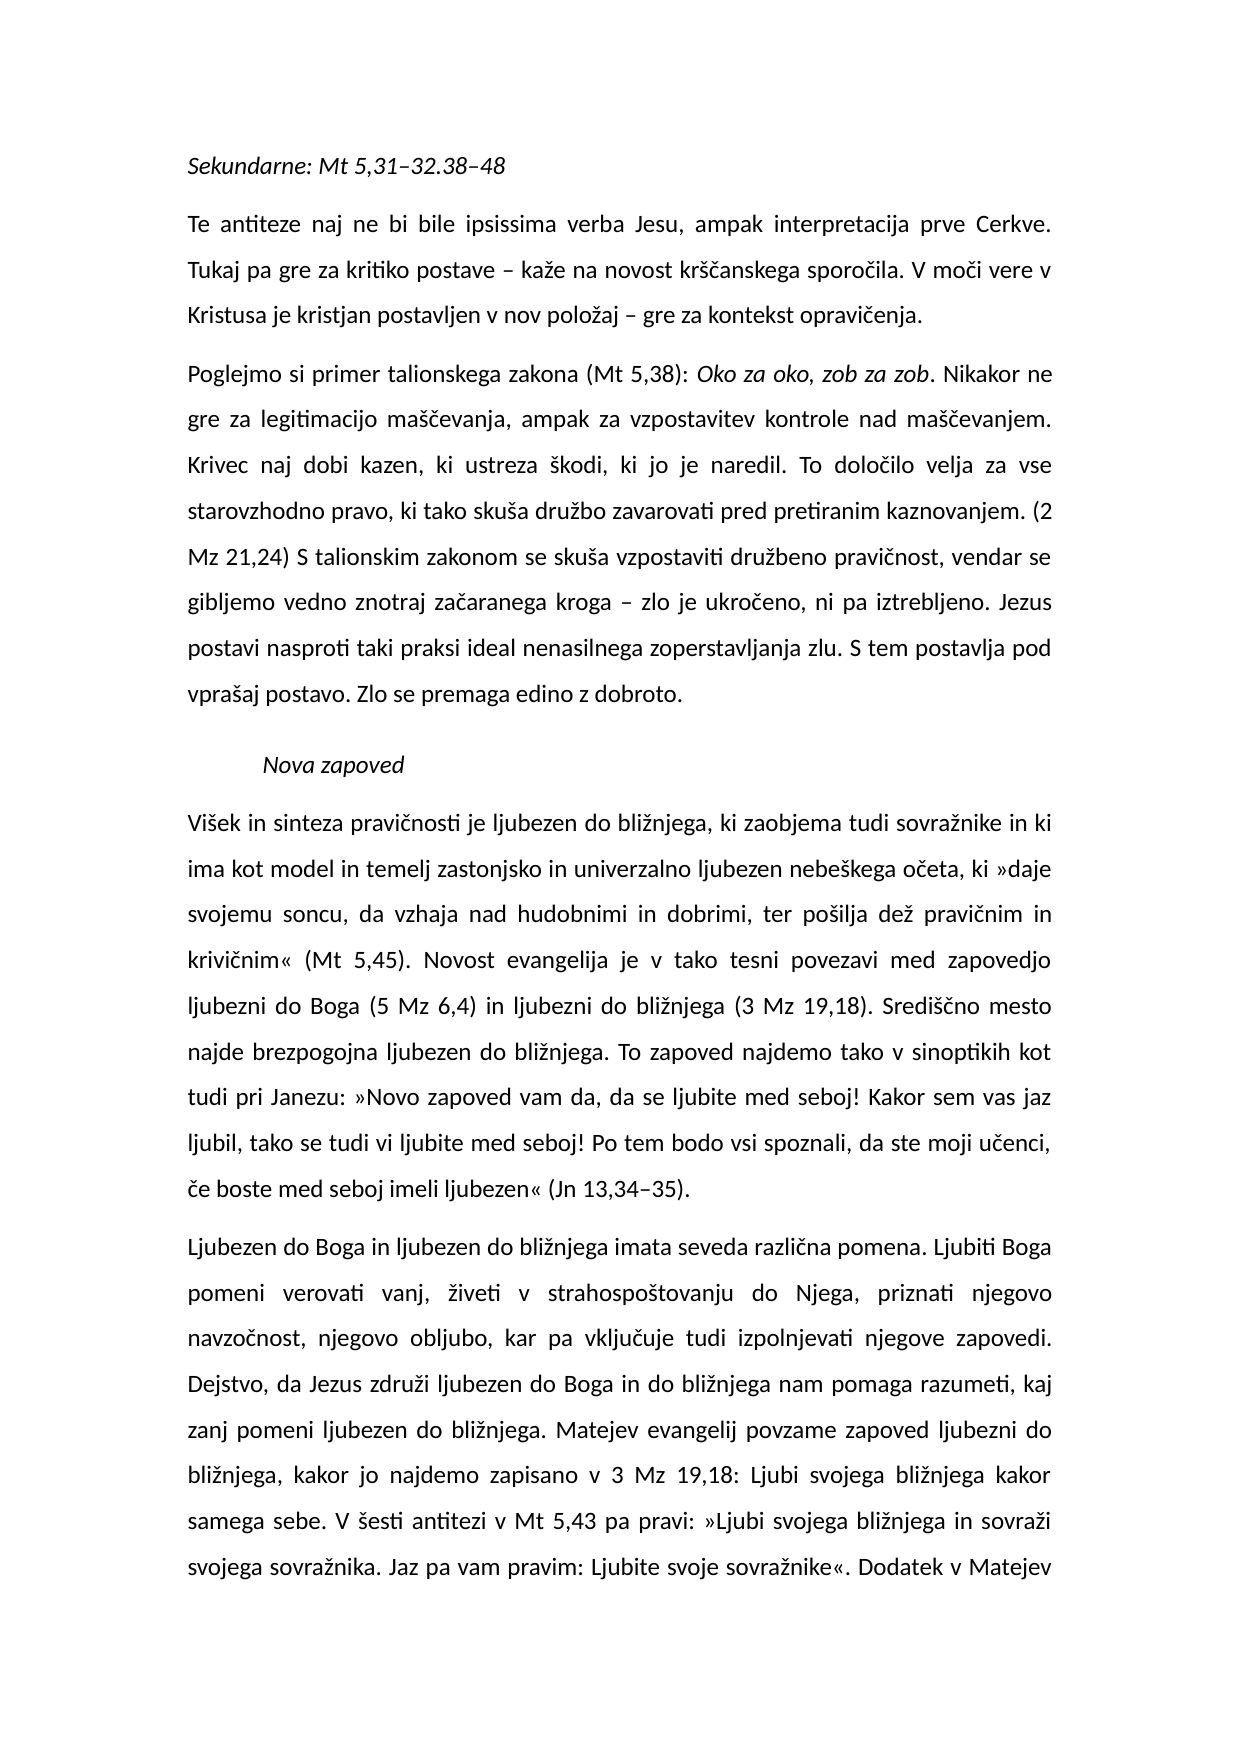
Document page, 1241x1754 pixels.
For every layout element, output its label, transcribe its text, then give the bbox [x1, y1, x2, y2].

subtitle Nova zapoved [187, 749, 1053, 779]
text Višek in sinteza pravičnosti je ljubezen do bližnjega, ki zaobjema tudi sovražnike in ki ima kot model in temelj zastonjsko in univerzalno ljubezen nebeškega očeta, ki »daje svojemu soncu, da vzhaja nad hudobnimi in dobrimi, ter pošilja dež pravičnim in krivičnim« (Mt 5,45). Novost evangelija je v tako tesni povezavi med zapovedjo ljubezni do Boga (5 Mz 6,4) in ljubezni do bližnjega (3 Mz 19,18). Središčno mesto najde brezpogojna ljubezen do bližnjega. To zapoved najdemo tako v sinoptikih kot tudi pri Janezu: »Novo zapoved vam da, da se ljubite med seboj! Kakor sem vas jaz ljubil, tako se tudi vi ljubite med seboj! Po tem bodo vsi spoznali, da ste moji učenci, če boste med seboj imeli ljubezen« (Jn 13,34–35). [187, 807, 1053, 1203]
text Ljubezen do Boga in ljubezen do bližnjega imata seveda različna pomena. Ljubiti Boga pomeni verovati vanj, živeti v strahospoštovanju do Njega, priznati njegovo navzočnost, njegovo obljubo, kar pa vključuje tudi izpolnjevati njegove zapovedi. Dejstvo, da Jezus združi ljubezen do Boga in do bližnjega nam pomaga razumeti, kaj zanj pomeni ljubezen do bližnjega. Matejev evangelij povzame zapoved ljubezni do bližnjega, kakor jo najdemo zapisano v 3 Mz 19,18: Ljubi svojega bližnjega kakor samega sebe. V šesti antitezi v Mt 5,43 pa pravi: »Ljubi svojega bližnjega in sovraži svojega sovražnika. Jaz pa vam pravim: Ljubite svoje sovražnike«. Dodatek v Matejev [187, 1231, 1053, 1582]
text Te antiteze naj ne bi bile ipsissima verba Jesu, ampak interpretacija prve Cerkve. Tukaj pa gre za kritiko postave – kaže na novost krščanskega sporočila. V moči vere v Kristusa je kristjan postavljen v nov položaj – gre za kontekst opravičenja. [187, 208, 1053, 330]
subtitle Sekundarne: Mt 5,31–32.38–48 [187, 150, 1053, 181]
text Poglejmo si primer talionskega zakona (Mt 5,38): Oko za oko, zob za zob. Nikakor ne gre za legitimacijo maščevanja, ampak za vzpostavitev kontrole nad maščevanjem. Krivec naj dobi kazen, ki ustreza škodi, ki jo je naredil. To določilo velja za vse starovzhodno pravo, ki tako skuša družbo zavarovati pred pretiranim kaznovanjem. (2 Mz 21,24) S talionskim zakonom se skuša vzpostaviti družbeno pravičnost, vendar se gibljemo vedno znotraj začaranega kroga – zlo je ukročeno, ni pa iztrebljeno. Jezus postavi nasproti taki praksi ideal nenasilnega zoperstavljanja zlu. S tem postavlja pod vprašaj postavo. Zlo se premaga edino z dobroto. [187, 358, 1053, 708]
